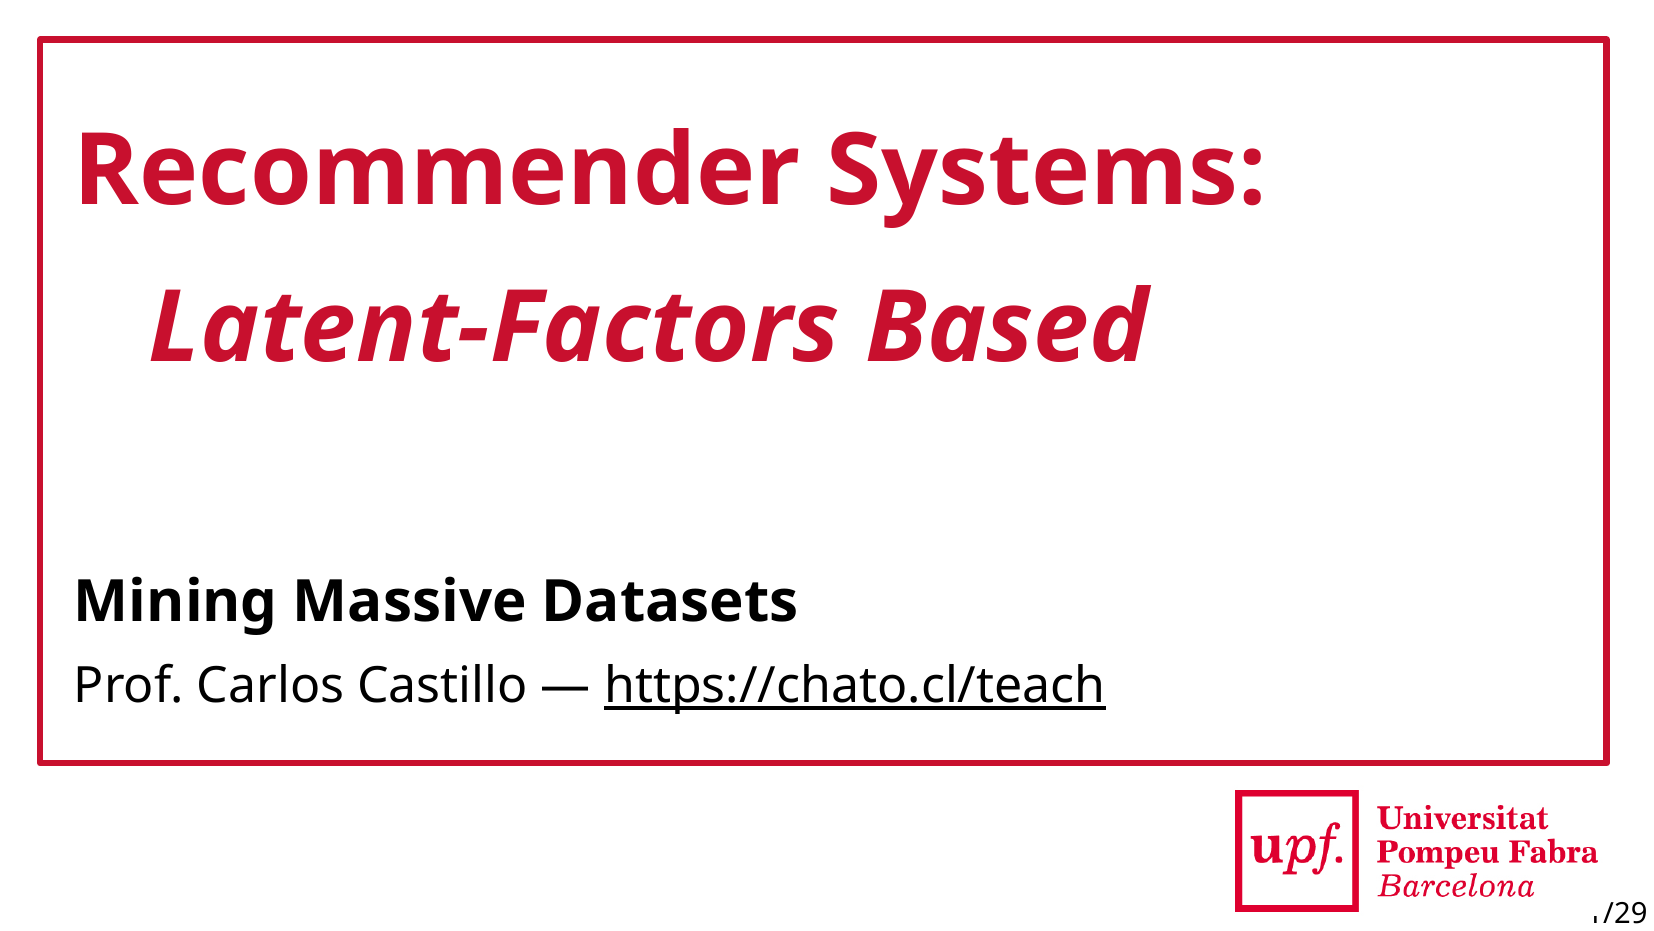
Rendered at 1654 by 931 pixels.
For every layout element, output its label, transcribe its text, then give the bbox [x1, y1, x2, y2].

picture [1229, 785, 1604, 916]
chart [770, 589, 889, 649]
text_box Recommender Systems: Latent-Factors Based Mining Massive Datasets Prof. Carlos Castillo — https://chato.cl/teach [73, 77, 1562, 746]
